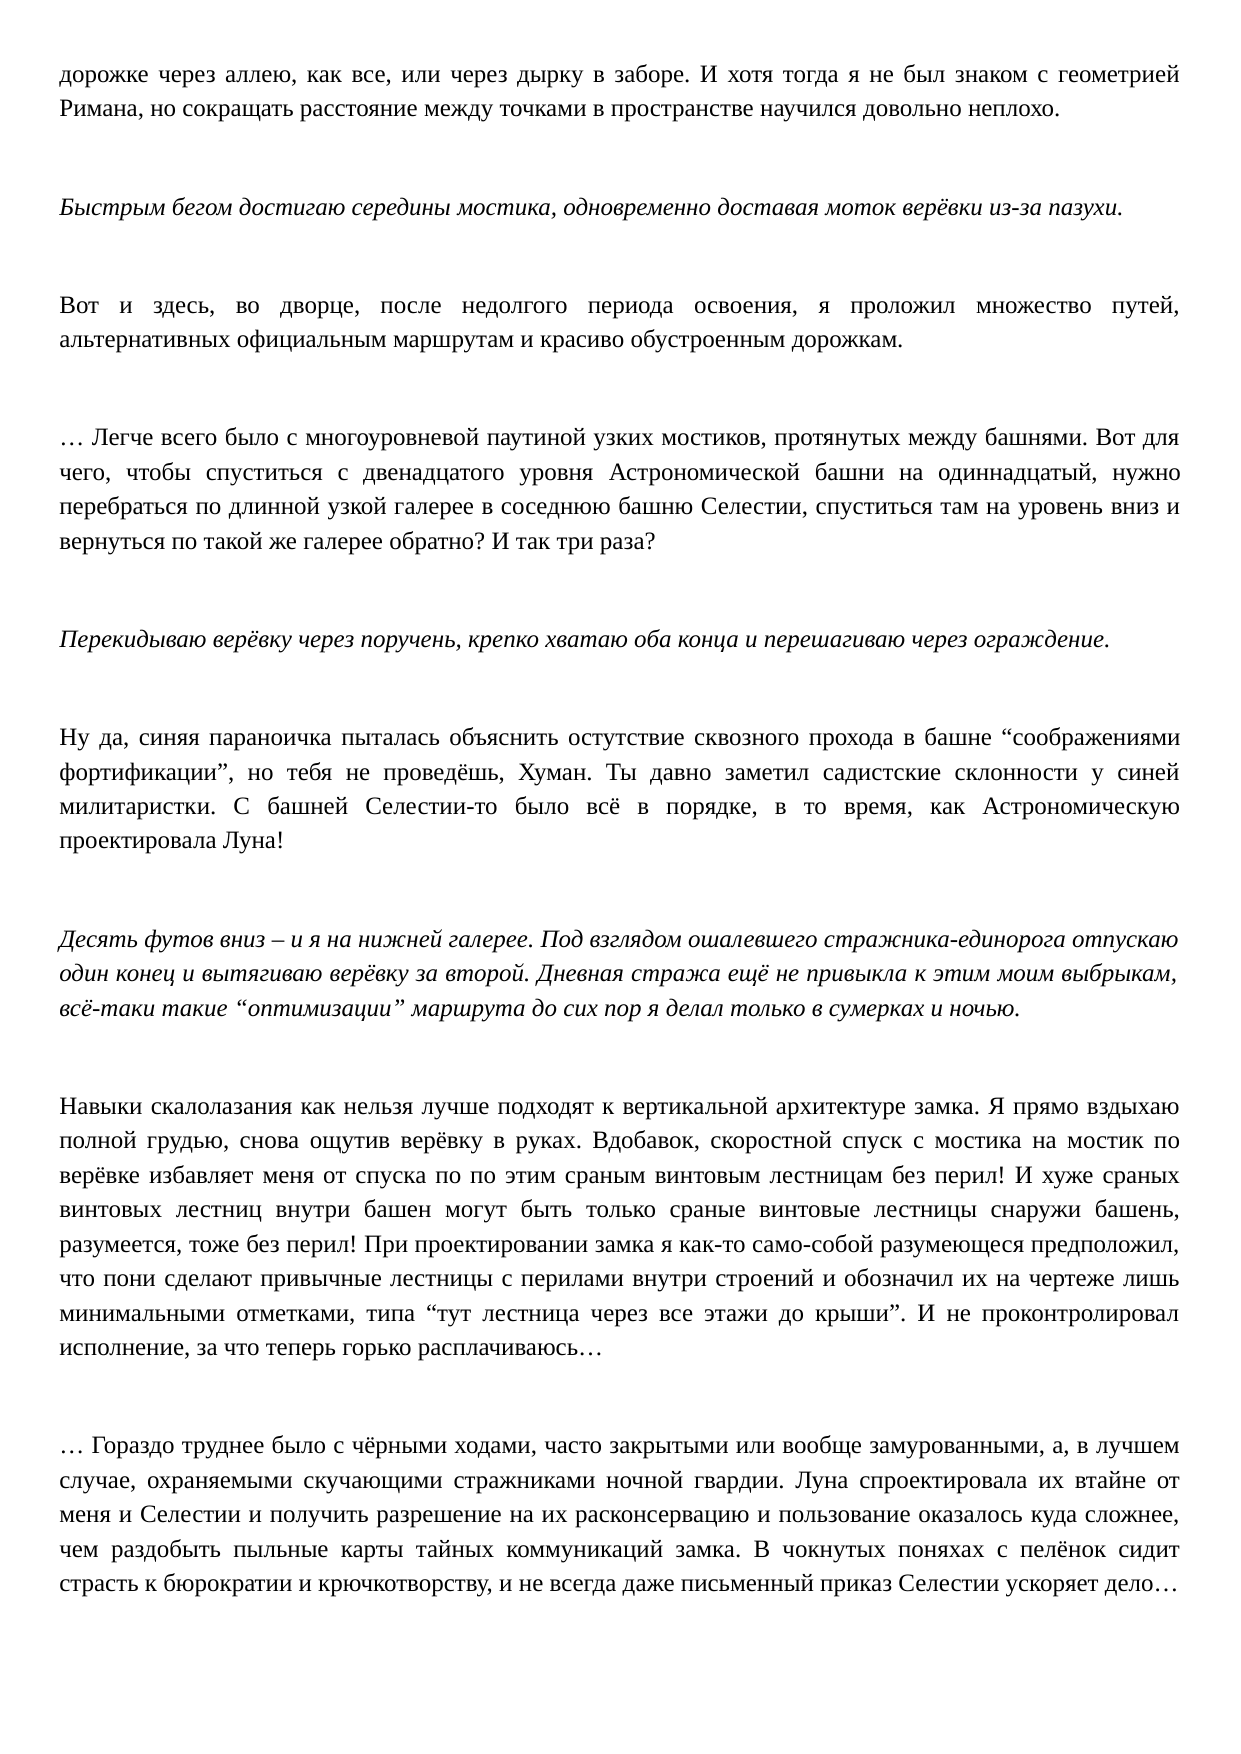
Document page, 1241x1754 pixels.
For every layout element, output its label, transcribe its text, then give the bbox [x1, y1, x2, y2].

text дорожке через аллею, как все, или через дырку в заборе. И хотя тогда я не был знаком с геометрией Римана, но сокращать расстояние между точками в пространстве научился довольно неплохо. [59, 59, 1181, 122]
text Ну да, синяя параноичка пыталась объяснить остутствие сквозного прохода в башне “соображениями фортификации”, но тебя не проведёшь, Хуман. Ты давно заметил садистские склонности у синей милитаристки. С башней Селестии-то было всё в порядке, в то время, как Астрономическую проектировала Луна! [59, 722, 1181, 854]
text Вот и здесь, во дворце, после недолгого периода освоения, я проложил множество путей, альтернативных официальным маршрутам и красиво обустроенным дорожкам. [59, 290, 1181, 353]
text … Легче всего было с многоуровневой паутиной узких мостиков, протянутых между башнями. Вот для чего, чтобы спуститься с двенадцатого уровня Астрономической башни на одиннадцатый, нужно перебраться по длинной узкой галерее в соседнюю башню Селестии, спуститься там на уровень вниз и вернуться по такой же галерее обратно? И так три раза? [59, 422, 1181, 554]
text Десять футов вниз – и я на нижней галерее. Под взглядом ошалевшего стражника-единорога отпускаю один конец и вытягиваю верёвку за второй. Дневная стража ещё не привыкла к этим моим выбрыкам, всё-таки такие “оптимизации” маршрута до сих пор я делал только в сумерках и ночью. [59, 924, 1181, 1021]
text Перекидываю верёвку через поручень, крепко хватаю оба конца и перешагиваю через ограждение. [59, 624, 1181, 653]
text Навыки скалолазания как нельзя лучше подходят к вертикальной архитектуре замка. Я прямо вздыхаю полной грудью, снова ощутив верёвку в руках. Вдобавок, скоростной спуск с мостика на мостик по верёвке избавляет меня от спуска по по этим сраным винтовым лестницам без перил! И хуже сраных винтовых лестниц внутри башен могут быть только сраные винтовые лестницы снаружи башень, разумеется, тоже без перил! При проектировании замка я как-то само-собой разумеющеся предположил, что пони сделают привычные лестницы с перилами внутри строений и обозначил их на чертеже лишь минимальными отметками, типа “тут лестница через все этажи до крыши”. И не проконтролировал исполнение, за что теперь горько расплачиваюсь… [59, 1091, 1181, 1361]
text Быстрым бегом достигаю середины мостика, одновременно доставая моток верёвки из-за пазухи. [59, 192, 1181, 220]
text … Гораздо труднее было с чёрными ходами, часто закрытыми или вообще замурованными, а, в лучшем случае, охраняемыми скучающими стражниками ночной гвардии. Луна спроектировала их втайне от меня и Селестии и получить разрешение на их расконсервацию и пользование оказалось куда сложнее, чем раздобыть пыльные карты тайных коммуникаций замка. В чокнутых поняхах с пелёнок сидит страсть к бюрократии и крючкотворству, и не всегда даже письменный приказ Селестии ускоряет дело… [59, 1430, 1181, 1597]
